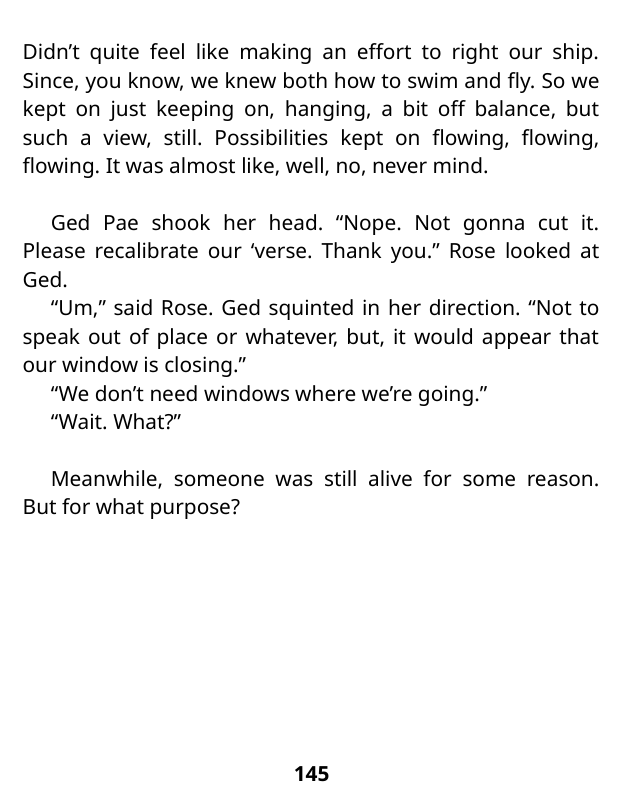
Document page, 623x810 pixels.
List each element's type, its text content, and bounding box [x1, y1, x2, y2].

text “Um,” said Rose. Ged squinted in her direction. “Not to speak out of place or whatever, but, it would appear that our window is closing.” [22, 293, 600, 379]
text Didn’t quite feel like making an effort to right our ship. Since, you know, we knew both how to swim and fly. So we kept on just keeping on, hanging, a bit off balance, but such a view, still. Possibilities kept on flowing, flowing, flowing. It was almost like, well, no, never mind. [22, 37, 600, 180]
text Ged Pae shook her head. “Nope. Not gonna cut it. Please recalibrate our ‘verse. Thank you.” Rose looked at Ged. [22, 208, 600, 293]
text “Wait. What?” [22, 407, 600, 436]
text Meanwhile, someone was still alive for some reason. But for what purpose? [22, 464, 600, 521]
text “We don’t need windows where we’re going.” [22, 379, 600, 407]
